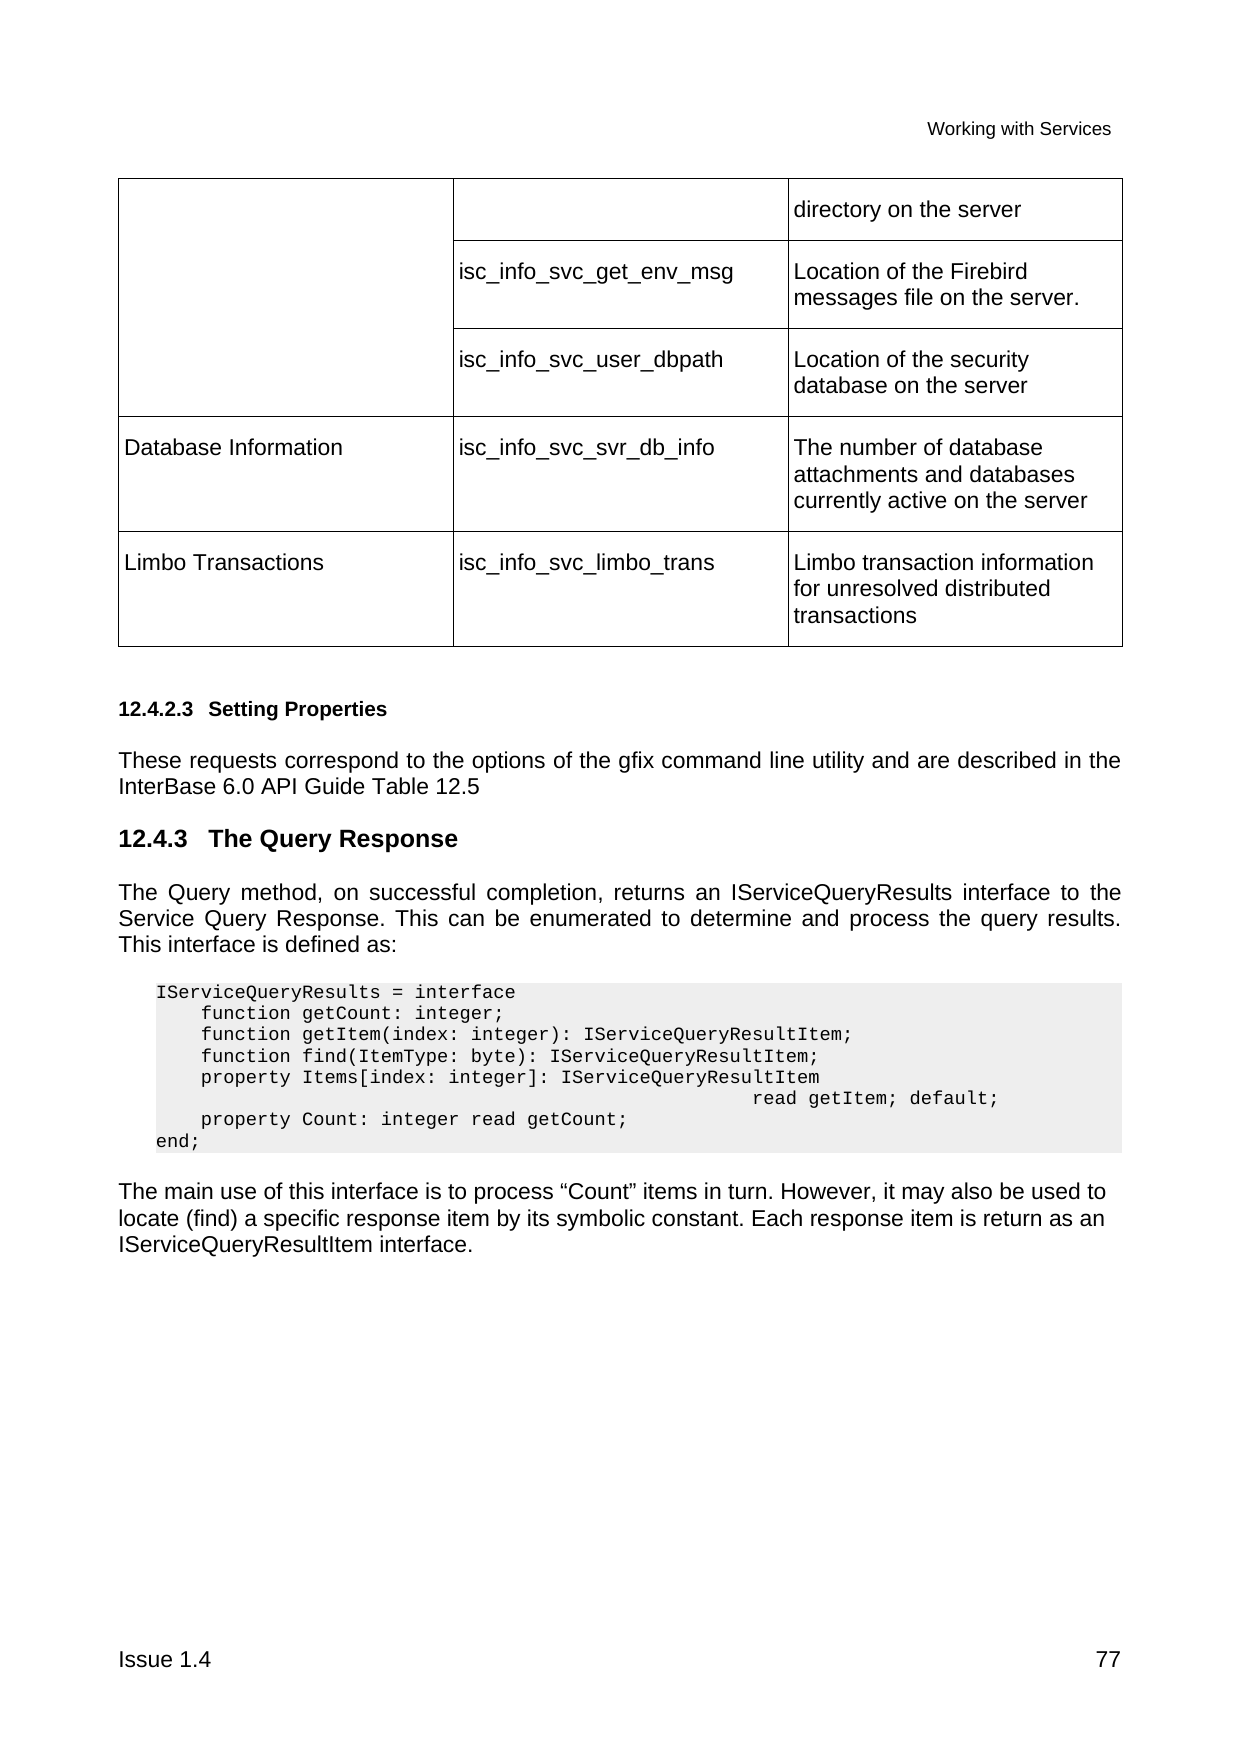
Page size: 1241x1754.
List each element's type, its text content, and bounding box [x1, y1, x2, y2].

table_cell isc_info_svc_svr_db_info [454, 417, 788, 531]
table_cell Limbo Transactions [119, 532, 453, 646]
subtitle Setting Properties [118, 697, 1122, 721]
text These requests correspond to the options of the gfix command line utility and are described in the InterBase 6.0 API Guide Table 12.5 [118, 747, 1122, 799]
subtitle The Query Response [118, 824, 1122, 853]
text property Items[index: integer]: IServiceQueryResultItem [156, 1068, 1122, 1089]
text function find(ItemType: byte): IServiceQueryResultItem; [156, 1046, 1122, 1068]
table_cell directory on the server [789, 179, 1122, 240]
text The main use of this interface is to process “Count” items in turn. However, it may also be used to locate (find) a specific response item by its symbolic constant. Each response item is return as an IServiceQueryResultItem interface. [118, 1178, 1122, 1257]
table_cell [119, 179, 453, 416]
text property Count: integer read getCount; [156, 1110, 1122, 1131]
table_cell Database Information [119, 417, 453, 531]
text function getCount: integer; [156, 1004, 1122, 1025]
table_cell Limbo transaction information for unresolved distributed transactions [789, 532, 1122, 646]
table_cell isc_info_svc_user_dbpath [454, 329, 788, 416]
table_cell [454, 179, 788, 240]
text IServiceQueryResults = interface [156, 983, 1122, 1004]
text end; [156, 1131, 1122, 1153]
text function getItem(index: integer): IServiceQueryResultItem; [156, 1025, 1122, 1046]
table_cell isc_info_svc_get_env_msg [454, 241, 788, 328]
text read getItem; default; [156, 1089, 1122, 1110]
table_cell The number of database attachments and databases currently active on the server [789, 417, 1122, 531]
table_cell Location of the security database on the server [789, 329, 1122, 416]
table_cell Location of the Firebird messages file on the server. [789, 241, 1122, 328]
table_cell isc_info_svc_limbo_trans [454, 532, 788, 646]
text The Query method, on successful completion, returns an IServiceQueryResults interface to the Service Query Response. This can be enumerated to determine and process the query results. This interface is defined as: [118, 878, 1122, 958]
